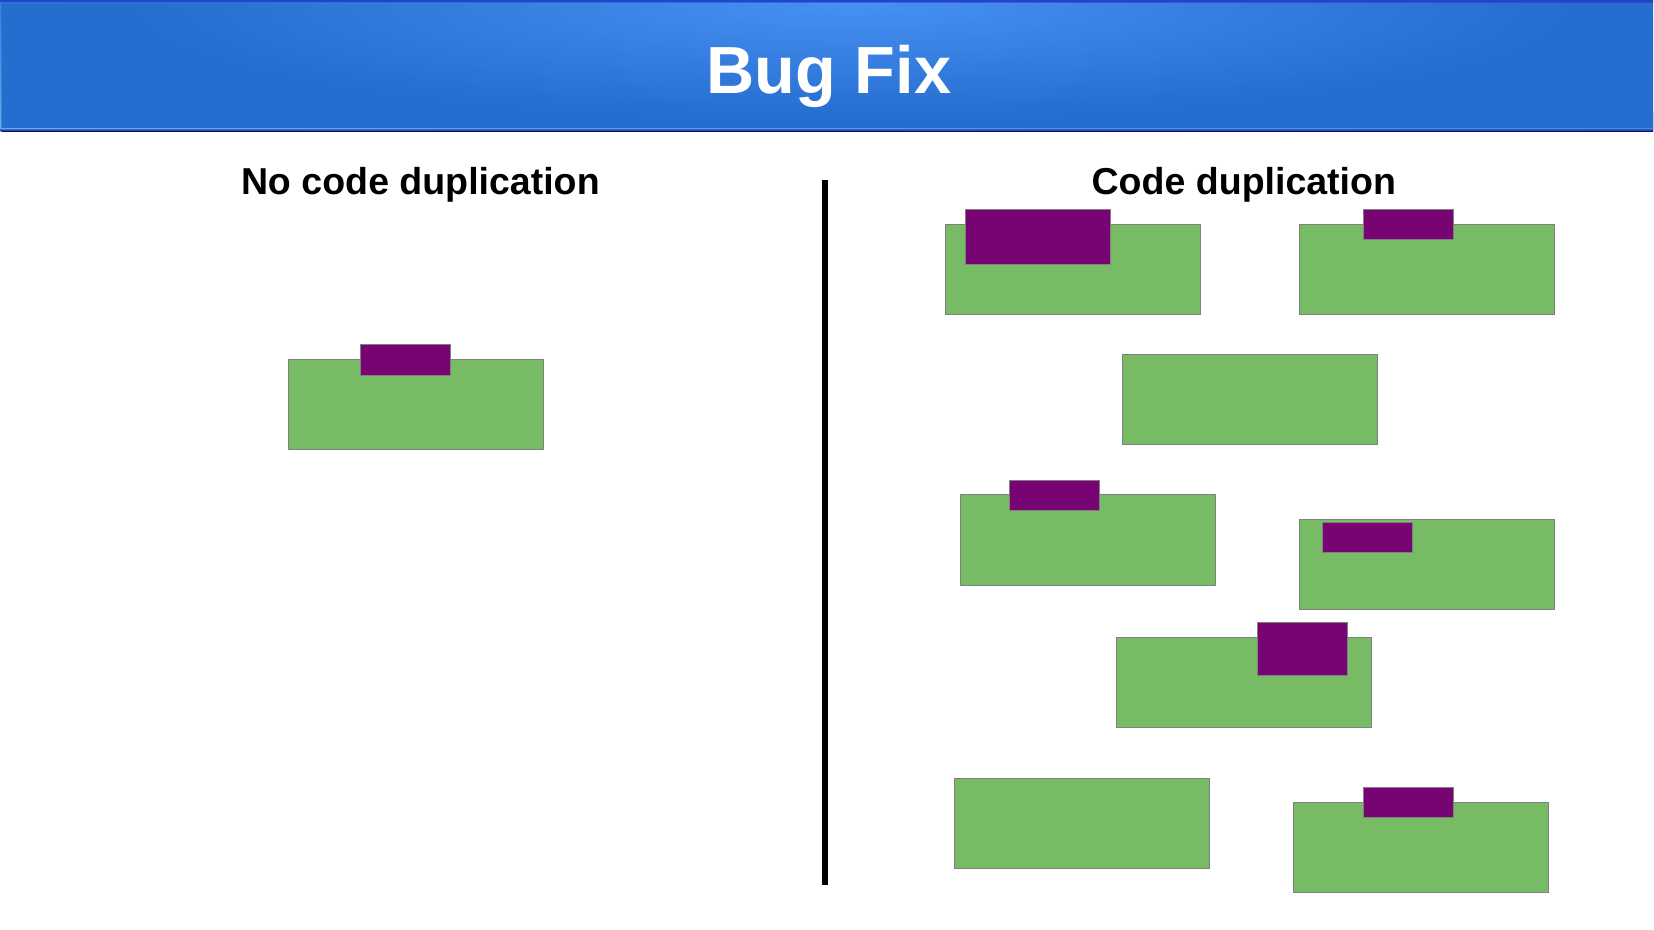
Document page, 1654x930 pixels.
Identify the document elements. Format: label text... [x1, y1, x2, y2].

text_box [1116, 622, 1372, 728]
text_box No code duplication [226, 153, 616, 210]
text_box [1299, 209, 1555, 315]
text_box [945, 209, 1201, 315]
text_box [960, 480, 1216, 586]
title Bug Fix [82, 5, 1576, 135]
text_box Code duplication [1076, 153, 1412, 210]
text_box [1122, 354, 1378, 445]
text_box [1293, 787, 1549, 893]
text_box [288, 344, 544, 450]
text_box [1299, 519, 1555, 610]
text_box [954, 778, 1210, 869]
